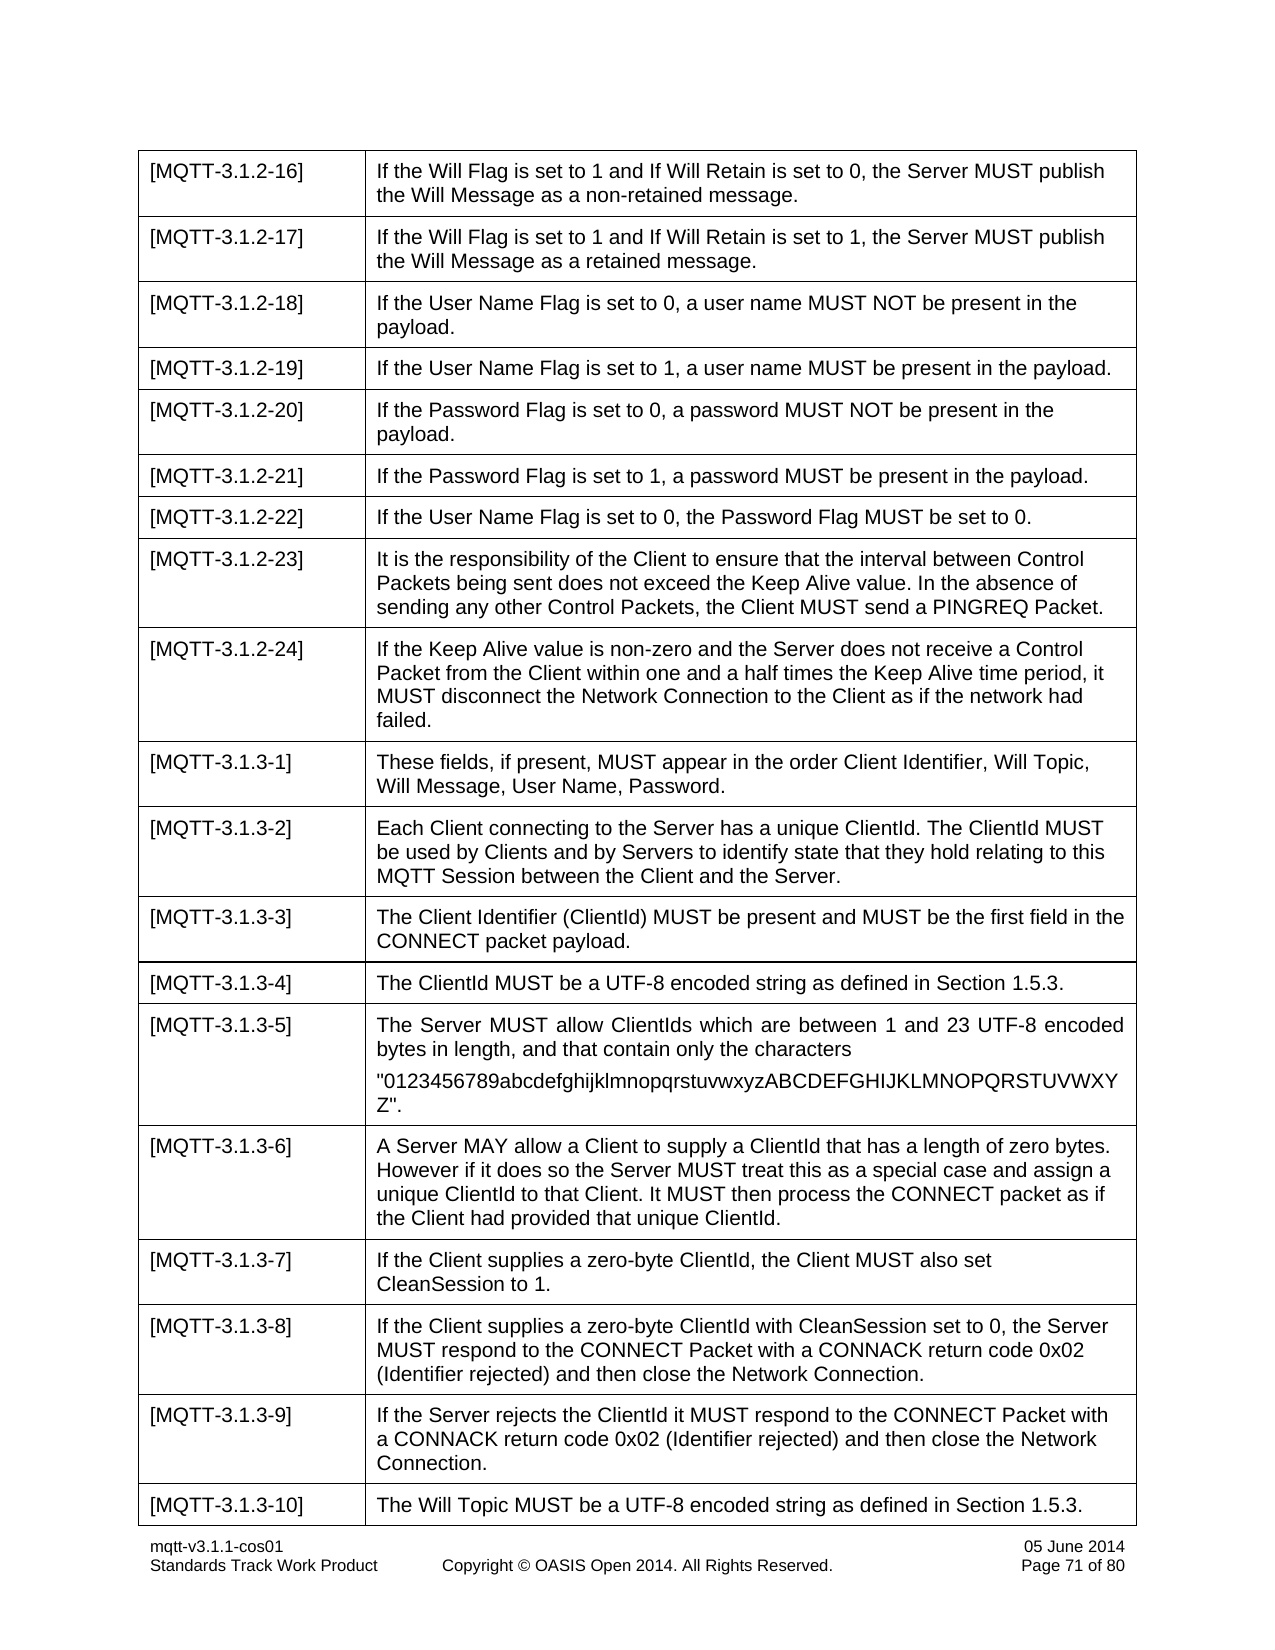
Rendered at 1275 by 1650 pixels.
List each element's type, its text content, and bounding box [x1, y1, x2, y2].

table_cell If the Password Flag is set to 0, a password MUST NOT be present in the payload. [366, 390, 1136, 454]
table_cell If the Client supplies a zero-byte ClientId, the Client MUST also set CleanSession to 1. [366, 1240, 1136, 1304]
table_cell [MQTT-3.1.2-16] [139, 151, 365, 216]
table_cell [MQTT-3.1.3-4] [139, 963, 365, 1003]
table_cell [MQTT-3.1.3-8] [139, 1305, 365, 1394]
table_cell [MQTT-3.1.3-2] [139, 807, 365, 896]
table_cell [MQTT-3.1.2-21] [139, 455, 365, 496]
table_cell The Server MUST allow ClientIds which are between 1 and 23 UTF-8 encoded bytes in length, and that contain only the characters "0123456789abcdefghijklmnopqrstuvwxyzABCDEFGHIJKLMNOPQRSTUVWXYZ". [366, 1004, 1136, 1125]
table_cell If the User Name Flag is set to 0, a user name MUST NOT be present in the payload. [366, 282, 1136, 347]
table_cell [MQTT-3.1.2-22] [139, 497, 365, 537]
table_cell If the Will Flag is set to 1 and If Will Retain is set to 0, the Server MUST publish the Will Message as a non-retained message. [366, 151, 1136, 216]
table_cell [MQTT-3.1.3-10] [139, 1484, 365, 1525]
table_cell [MQTT-3.1.2-23] [139, 539, 365, 627]
table_cell If the Server rejects the ClientId it MUST respond to the CONNECT Packet with a CONNACK return code 0x02 (Identifier rejected) and then close the Network Connection. [366, 1395, 1136, 1483]
table_cell The ClientId MUST be a UTF-8 encoded string as defined in Section 1.5.3. [366, 963, 1136, 1003]
table_cell [MQTT-3.1.2-17] [139, 217, 365, 281]
table_cell The Client Identifier (ClientId) MUST be present and MUST be the first field in the CONNECT packet payload. [366, 897, 1136, 961]
table_cell [MQTT-3.1.3-1] [139, 742, 365, 806]
table_cell If the Client supplies a zero-byte ClientId with CleanSession set to 0, the Server MUST respond to the CONNECT Packet with a CONNACK return code 0x02 (Identifier rejected) and then close the Network Connection. [366, 1305, 1136, 1394]
table_cell If the User Name Flag is set to 0, the Password Flag MUST be set to 0. [366, 497, 1136, 537]
table_cell [MQTT-3.1.2-18] [139, 282, 365, 347]
table_cell A Server MAY allow a Client to supply a ClientId that has a length of zero bytes. However if it does so the Server MUST treat this as a special case and assign a unique ClientId to that Client. It MUST then process the CONNECT packet as if the Client had provided that unique ClientId. [366, 1126, 1136, 1238]
table_cell [MQTT-3.1.2-24] [139, 628, 365, 741]
table_cell Each Client connecting to the Server has a unique ClientId. The ClientId MUST be used by Clients and by Servers to identify state that they hold relating to this MQTT Session between the Client and the Server. [366, 807, 1136, 896]
table_cell If the User Name Flag is set to 1, a user name MUST be present in the payload. [366, 348, 1136, 388]
table_cell It is the responsibility of the Client to ensure that the interval between Control Packets being sent does not exceed the Keep Alive value. In the absence of sending any other Control Packets, the Client MUST send a PINGREQ Packet. [366, 539, 1136, 627]
table_cell [MQTT-3.1.3-6] [139, 1126, 365, 1238]
table_cell [MQTT-3.1.3-5] [139, 1004, 365, 1125]
table_cell The Will Topic MUST be a UTF-8 encoded string as defined in Section ‎1.5.3. [366, 1484, 1136, 1525]
table_cell [MQTT-3.1.3-7] [139, 1240, 365, 1304]
table_cell [MQTT-3.1.2-19] [139, 348, 365, 388]
table_cell If the Will Flag is set to 1 and If Will Retain is set to 1, the Server MUST publish the Will Message as a retained message. [366, 217, 1136, 281]
table_cell [MQTT-3.1.3-9] [139, 1395, 365, 1483]
table_cell [MQTT-3.1.2-20] [139, 390, 365, 454]
table_cell If the Password Flag is set to 1, a password MUST be present in the payload. [366, 455, 1136, 496]
table_cell [MQTT-3.1.3-3] [139, 897, 365, 961]
table_cell These fields, if present, MUST appear in the order Client Identifier, Will Topic, Will Message, User Name, Password. [366, 742, 1136, 806]
table_cell If the Keep Alive value is non-zero and the Server does not receive a Control Packet from the Client within one and a half times the Keep Alive time period, it MUST disconnect the Network Connection to the Client as if the network had failed. [366, 628, 1136, 741]
